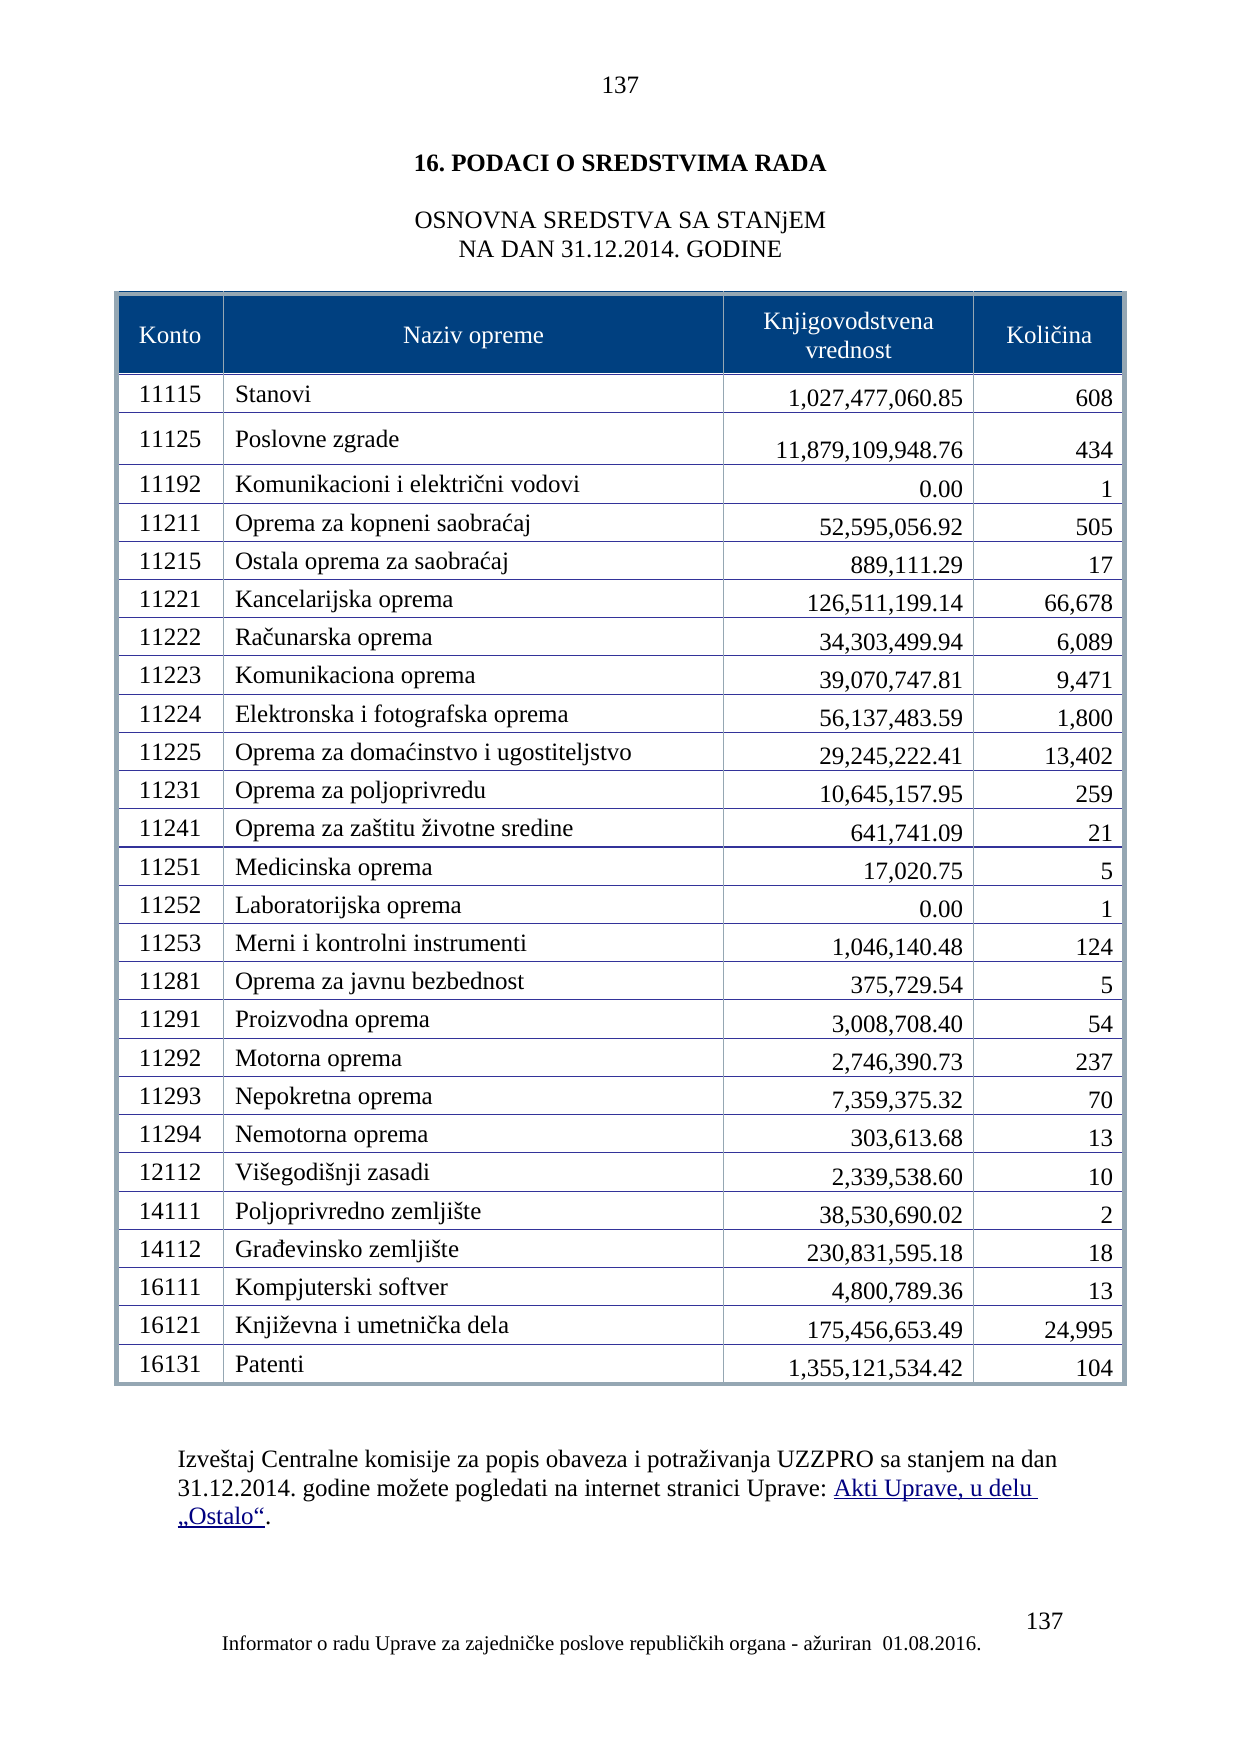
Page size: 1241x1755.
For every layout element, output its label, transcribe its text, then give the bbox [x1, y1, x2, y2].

table_cell 39,070,747.81 [724, 656, 973, 693]
table_cell 11253 [119, 924, 223, 961]
table_header Knjigovodstvena vrednost [724, 296, 973, 373]
table_cell 16131 [119, 1345, 223, 1382]
table_cell 54 [974, 1000, 1122, 1038]
table_cell 3,008,708.40 [724, 1000, 973, 1038]
table_cell 11291 [119, 1000, 223, 1038]
table_cell 375,729.54 [724, 962, 973, 999]
text Izveštaj Centralne komisije za popis obaveza i potraživanja UZZPRO sa stanjem na dan 31.12.2014. godine možete pogledati na internet stranici Uprave: Akti Uprave, u delu „Ostalo“. [177, 1444, 1063, 1530]
table_cell 17 [974, 542, 1122, 579]
table_cell Oprema za zaštitu životne sredine [224, 809, 723, 846]
table_cell 175,456,653.49 [724, 1306, 973, 1343]
table_cell 11294 [119, 1115, 223, 1152]
table_cell 52,595,056.92 [724, 504, 973, 541]
table_cell Laboratorijska oprema [224, 886, 723, 923]
table_cell Patenti [224, 1345, 723, 1382]
table_cell 434 [974, 413, 1122, 464]
table_cell 12112 [119, 1153, 223, 1191]
table_cell 608 [974, 375, 1122, 412]
table_cell 10,645,157.95 [724, 771, 973, 808]
table_cell 11192 [119, 465, 223, 502]
table_cell 11222 [119, 618, 223, 655]
table_cell Proizvodna oprema [224, 1000, 723, 1038]
table_cell 1,355,121,534.42 [724, 1345, 973, 1382]
table_cell 66,678 [974, 580, 1122, 617]
table_cell 11224 [119, 695, 223, 732]
table_cell 13,402 [974, 733, 1122, 770]
table_cell Medicinska oprema [224, 848, 723, 885]
table_cell 230,831,595.18 [724, 1230, 973, 1267]
table_cell 11293 [119, 1077, 223, 1114]
text NA DAN 31.12.2014. GODINE [177, 234, 1063, 263]
table_cell 11223 [119, 656, 223, 693]
table_cell 2,339,538.60 [724, 1153, 973, 1191]
table_cell 13 [974, 1115, 1122, 1152]
table_cell 11231 [119, 771, 223, 808]
table_cell 9,471 [974, 656, 1122, 693]
table_cell Polјoprivredno zemlјište [224, 1192, 723, 1229]
table_cell 11281 [119, 962, 223, 999]
table_cell 237 [974, 1039, 1122, 1076]
table_cell Višegodišnji zasadi [224, 1153, 723, 1191]
table_cell 16111 [119, 1268, 223, 1305]
table_cell 259 [974, 771, 1122, 808]
table_cell 29,245,222.41 [724, 733, 973, 770]
table_cell Komunikacioni i električni vodovi [224, 465, 723, 502]
text OSNOVNA SREDSTVA SA STANјEM [177, 205, 1063, 234]
table_header Količina [974, 296, 1122, 373]
table_cell Kompjuterski softver [224, 1268, 723, 1305]
table_cell 5 [974, 848, 1122, 885]
table_cell Oprema za kopneni saobraćaj [224, 504, 723, 541]
table_cell 1,046,140.48 [724, 924, 973, 961]
table_cell 6,089 [974, 618, 1122, 655]
table_cell 126,511,199.14 [724, 580, 973, 617]
table_header Naziv opreme [224, 296, 723, 373]
table_cell 1 [974, 886, 1122, 923]
table_cell 1,027,477,060.85 [724, 375, 973, 412]
table_cell Merni i kontrolni instrumenti [224, 924, 723, 961]
table_cell 24,995 [974, 1306, 1122, 1343]
table_cell 10 [974, 1153, 1122, 1191]
table_cell 11252 [119, 886, 223, 923]
table_cell 56,137,483.59 [724, 695, 973, 732]
table_cell Elektronska i fotografska oprema [224, 695, 723, 732]
table_cell 7,359,375.32 [724, 1077, 973, 1114]
table_cell 2 [974, 1192, 1122, 1229]
table_cell 11251 [119, 848, 223, 885]
table_header Konto [119, 296, 223, 373]
table_cell Kancelarijska oprema [224, 580, 723, 617]
table_cell 11221 [119, 580, 223, 617]
table_cell Književna i umetnička dela [224, 1306, 723, 1343]
table_cell 11241 [119, 809, 223, 846]
table_cell 11125 [119, 413, 223, 464]
table_cell 38,530,690.02 [724, 1192, 973, 1229]
table_cell Nemotorna oprema [224, 1115, 723, 1152]
table_cell 21 [974, 809, 1122, 846]
table_cell Komunikaciona oprema [224, 656, 723, 693]
text 16. PODACI O SREDSTVIMA RADA [177, 148, 1063, 176]
table_cell 0.00 [724, 886, 973, 923]
table_cell Poslovne zgrade [224, 413, 723, 464]
table_cell Građevinsko zemlјište [224, 1230, 723, 1267]
table_cell 11292 [119, 1039, 223, 1076]
table_cell 70 [974, 1077, 1122, 1114]
table_cell 104 [974, 1345, 1122, 1382]
table_cell 2,746,390.73 [724, 1039, 973, 1076]
table_cell 4,800,789.36 [724, 1268, 973, 1305]
table_cell 303,613.68 [724, 1115, 973, 1152]
table_cell 14111 [119, 1192, 223, 1229]
table_cell Oprema za domaćinstvo i ugostitelјstvo [224, 733, 723, 770]
table_cell Ostala oprema za saobraćaj [224, 542, 723, 579]
table_cell Oprema za polјoprivredu [224, 771, 723, 808]
table_cell Računarska oprema [224, 618, 723, 655]
table_cell 14112 [119, 1230, 223, 1267]
table_cell Nepokretna oprema [224, 1077, 723, 1114]
table_cell 11211 [119, 504, 223, 541]
table_cell 17,020.75 [724, 848, 973, 885]
table_cell 16121 [119, 1306, 223, 1343]
table_cell 18 [974, 1230, 1122, 1267]
table_cell 13 [974, 1268, 1122, 1305]
table_cell 34,303,499.94 [724, 618, 973, 655]
table_cell 641,741.09 [724, 809, 973, 846]
table_cell 505 [974, 504, 1122, 541]
table_cell 889,111.29 [724, 542, 973, 579]
table_cell Stanovi [224, 375, 723, 412]
table_cell 1,800 [974, 695, 1122, 732]
table_cell 11115 [119, 375, 223, 412]
table_cell Motorna oprema [224, 1039, 723, 1076]
table_cell 0.00 [724, 465, 973, 502]
table_cell 11225 [119, 733, 223, 770]
table_cell 11,879,109,948.76 [724, 413, 973, 464]
table_cell 1 [974, 465, 1122, 502]
table_cell 5 [974, 962, 1122, 999]
table_cell 11215 [119, 542, 223, 579]
table_cell 124 [974, 924, 1122, 961]
table_cell Oprema za javnu bezbednost [224, 962, 723, 999]
